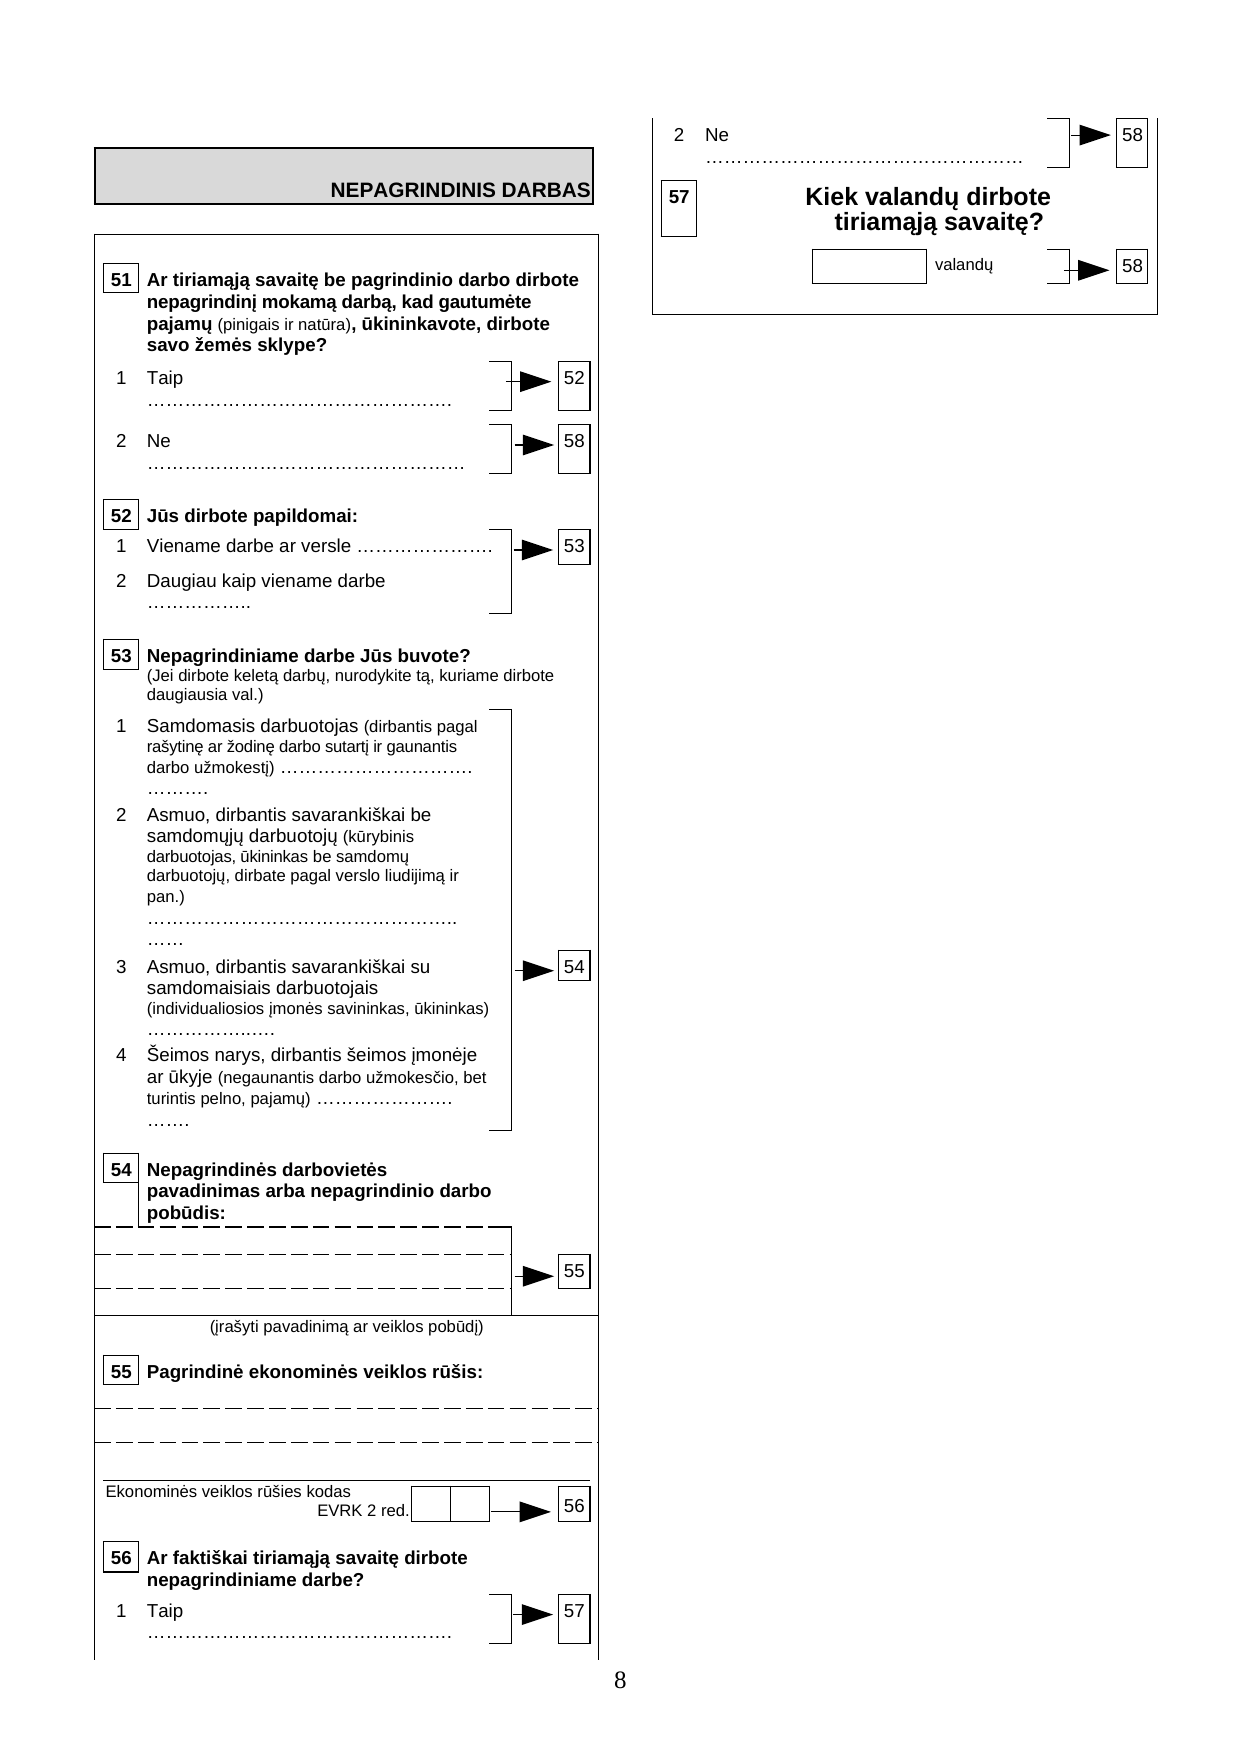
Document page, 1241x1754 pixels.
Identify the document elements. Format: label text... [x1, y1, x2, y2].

table_cell [653, 283, 661, 313]
table_cell [95, 709, 103, 799]
table_cell Samdomasis darbuotojas (dirbantis pagal rašytinę ar žodinę darbo sutartį ir gaunantis darbo užmokestį) ………………………….………. [139, 709, 489, 799]
table_cell Ne …………………………………………… [697, 118, 1047, 167]
table_cell [489, 564, 511, 613]
table_cell [95, 950, 103, 1039]
table_cell [489, 1595, 511, 1643]
table_cell [590, 1396, 598, 1408]
table_cell [95, 263, 103, 361]
table_cell Pagrindinė ekonominės veiklos rūšis: [139, 1355, 489, 1383]
table_cell [558, 613, 590, 638]
table_cell [489, 425, 511, 473]
table_cell [558, 1182, 590, 1226]
table_cell [590, 1343, 598, 1354]
table_cell [558, 981, 590, 1039]
table_cell 1 [103, 1594, 139, 1643]
table_cell 1 [103, 361, 139, 410]
table_cell 58 [1117, 250, 1147, 283]
table_cell [139, 410, 489, 424]
table_cell 2 [103, 564, 139, 613]
table_cell [590, 499, 598, 529]
table_cell [661, 237, 697, 248]
table_cell [528, 424, 558, 473]
table_cell [95, 1355, 103, 1383]
table_cell 54 [559, 951, 589, 980]
table_cell [95, 1316, 103, 1342]
table_cell [489, 1460, 528, 1479]
table_cell [95, 1228, 103, 1253]
table_cell Asmuo, dirbantis savarankiškai su samdomaisiais darbuotojais (individualiosios įmonės savininkas, ūkininkas)……………..…. [139, 950, 489, 1039]
table_cell valandų [927, 249, 1047, 283]
table_cell Nepagrindinės darbovietės pavadinimas arba nepagrindinio darbo pobūdis: [139, 1153, 489, 1226]
table_cell Viename darbe ar versle …………………. [139, 529, 489, 564]
table_cell [103, 1460, 139, 1479]
table_cell [139, 1288, 489, 1315]
table_cell [528, 1130, 558, 1153]
table_cell [661, 249, 697, 283]
table_cell [653, 118, 661, 167]
table_cell [528, 473, 558, 499]
table_cell Asmuo, dirbantis savarankiškai be samdomųjų darbuotojų (kūrybinis darbuotojas, ūkininkas be samdomų darbuotojų, dirbate pagal verslo liudijimą ir pan.) …………………………………………..…… [139, 799, 489, 949]
table_cell [95, 1343, 103, 1354]
table_cell [528, 1153, 558, 1182]
table_cell [1148, 283, 1157, 313]
table_cell [95, 410, 103, 424]
table_cell [1148, 167, 1157, 180]
table_cell [512, 1254, 558, 1288]
table_cell [95, 613, 103, 638]
table_cell [95, 1541, 103, 1594]
table_cell [1070, 249, 1086, 270]
table_cell 2 [103, 424, 139, 473]
table_cell 2 [103, 799, 139, 949]
table_cell [103, 293, 139, 361]
table_cell [489, 1481, 512, 1521]
table_cell [139, 1130, 489, 1153]
table_cell [653, 167, 661, 180]
table_cell [1148, 180, 1157, 236]
table_cell [528, 1039, 558, 1130]
table_cell [103, 1254, 139, 1288]
table_cell [590, 263, 598, 361]
table_cell [507, 1521, 528, 1541]
table_cell [590, 1521, 598, 1541]
table_cell [489, 1521, 507, 1541]
table_cell 56 [104, 1542, 138, 1571]
table_cell [653, 236, 661, 248]
table_cell [653, 249, 661, 283]
table_cell [1047, 250, 1069, 283]
table_cell [590, 639, 598, 709]
table_cell [139, 1521, 489, 1541]
table_cell [528, 1343, 558, 1354]
table_cell [512, 529, 528, 564]
table_cell [489, 1182, 512, 1226]
table_cell [558, 1460, 590, 1479]
table_cell [528, 613, 558, 638]
table_cell [591, 529, 598, 564]
table_cell [558, 1130, 590, 1153]
table_cell [590, 1480, 598, 1521]
table_cell [528, 1594, 558, 1643]
table_cell 4 [103, 1039, 139, 1130]
table_cell [1148, 236, 1157, 248]
table_cell [528, 950, 558, 1039]
table_cell [512, 361, 528, 381]
table_cell [590, 1442, 598, 1460]
table_cell [139, 613, 489, 638]
table_cell Šeimos narys, dirbantis šeimos įmonėje ar ūkyje (negaunantis darbo užmokesčio, bet turintis pelno, pajamų) ………………….……. [139, 1039, 489, 1130]
table_cell [103, 1573, 139, 1594]
table_cell [489, 1130, 528, 1153]
table_cell [489, 799, 511, 949]
table_cell [451, 1487, 489, 1521]
table_cell [489, 710, 511, 799]
table_cell [528, 564, 558, 613]
table_cell [95, 1408, 598, 1442]
table_cell Kiek valandų dirbote tiriamąją savaitę? [697, 180, 1047, 236]
table_cell [558, 499, 590, 529]
table_cell [103, 473, 139, 499]
table_cell [95, 1443, 103, 1460]
table_cell [103, 613, 139, 638]
table_cell [591, 1594, 598, 1643]
table_cell 55 [104, 1356, 138, 1383]
table_cell [590, 1384, 598, 1396]
table_cell [590, 1288, 598, 1315]
table_cell [1116, 284, 1148, 313]
table_cell [590, 1153, 598, 1182]
table_cell Taip …………………………………………. [139, 1594, 489, 1643]
table_cell [528, 1521, 558, 1541]
table_cell [95, 529, 103, 564]
table_cell [139, 1254, 489, 1288]
table_cell [489, 1343, 528, 1354]
table_cell 57 [559, 1595, 589, 1643]
table_cell [512, 709, 528, 799]
table_cell [95, 473, 103, 499]
table_cell [512, 950, 528, 1039]
table_cell [512, 1512, 519, 1521]
table_cell Jūs dirbote papildomai: [139, 499, 489, 529]
table_cell [1086, 236, 1116, 248]
table_cell [95, 1130, 103, 1153]
table_cell [558, 1644, 590, 1660]
table_cell 55 [559, 1255, 589, 1288]
table_cell [1047, 283, 1086, 313]
table_cell [1047, 167, 1086, 180]
table_cell [1116, 180, 1148, 236]
table_cell [1070, 118, 1086, 167]
table_cell [103, 1130, 139, 1153]
table_cell [1047, 119, 1069, 167]
table_cell [590, 1182, 598, 1226]
table_cell [489, 410, 528, 424]
table_cell [558, 411, 590, 424]
table_cell [95, 1039, 103, 1130]
table_cell [590, 410, 598, 424]
table_cell [1086, 180, 1116, 236]
table_cell 1 [103, 530, 139, 564]
table_cell [95, 1289, 103, 1315]
table_cell [590, 1316, 598, 1342]
table_cell [103, 1442, 590, 1460]
table_cell [512, 424, 528, 473]
table_cell [558, 1153, 590, 1182]
table_cell [489, 1153, 528, 1182]
table_cell [103, 1385, 139, 1396]
table_cell [558, 1289, 590, 1315]
table_cell (įrašyti pavadinimą ar veiklos pobūdį) [103, 1316, 590, 1342]
table_cell [139, 1226, 489, 1253]
table_cell 53 [559, 530, 589, 564]
table_cell [1047, 236, 1069, 248]
table_cell [558, 1039, 590, 1130]
table_cell [528, 361, 558, 410]
table_cell [590, 1355, 598, 1383]
table_cell [95, 1255, 103, 1288]
table_cell [512, 564, 528, 613]
table_cell [1116, 236, 1148, 248]
table_cell [95, 499, 103, 529]
table_cell 3 [103, 950, 139, 1039]
table_cell [103, 1643, 139, 1660]
table_cell [1086, 118, 1116, 167]
table_cell [558, 474, 590, 499]
table_cell [590, 564, 598, 613]
table_cell [489, 1288, 511, 1315]
table_cell [103, 1396, 590, 1408]
table_cell [1116, 168, 1148, 180]
table_cell [697, 249, 812, 283]
table_cell [95, 1643, 103, 1660]
table_cell 56 [559, 1487, 589, 1521]
table_cell [1086, 249, 1116, 283]
table_cell [95, 1384, 103, 1396]
table_cell [697, 167, 1047, 180]
table_cell [558, 1343, 590, 1354]
table_cell [558, 565, 590, 613]
table_cell [1047, 180, 1086, 236]
table_cell [489, 530, 511, 564]
table_cell [661, 167, 697, 180]
table_cell [590, 950, 598, 1039]
table_cell [489, 474, 512, 499]
table_cell [489, 499, 528, 529]
table_cell [95, 639, 103, 709]
table_cell [661, 283, 697, 313]
table_cell 58 [1117, 119, 1147, 167]
table_cell [95, 1460, 103, 1479]
table_cell [412, 1487, 450, 1521]
table_cell 58 [559, 425, 589, 473]
table_cell [590, 613, 598, 638]
table_cell [590, 473, 598, 499]
table_cell [558, 1522, 590, 1541]
table_cell [528, 1355, 558, 1383]
table_cell [590, 1226, 598, 1253]
table_cell [489, 1355, 528, 1383]
table_cell [1086, 167, 1116, 180]
table_cell [103, 1288, 139, 1315]
table_cell [139, 1384, 590, 1396]
table_cell [95, 799, 103, 949]
table_cell [512, 1481, 528, 1511]
table_cell Ekonominės veiklos rūšies kodas EVRK 2 red. [103, 1481, 412, 1521]
table_cell [139, 1460, 489, 1479]
table_cell [95, 361, 103, 410]
table_cell [512, 382, 528, 410]
table_cell [95, 424, 103, 473]
table_cell [591, 424, 598, 473]
table_cell 51 [104, 264, 138, 292]
table_cell [591, 1254, 598, 1288]
table_cell 52 [104, 500, 138, 529]
table_cell [489, 362, 511, 410]
table_cell [512, 1594, 528, 1643]
table_cell [813, 250, 926, 283]
table_cell 57 [662, 181, 696, 236]
table_cell 53 [104, 640, 138, 669]
table_cell [139, 473, 489, 499]
table_cell [512, 1182, 558, 1226]
table_cell [558, 799, 590, 949]
table_cell [103, 410, 139, 424]
table_cell [1070, 236, 1086, 248]
table_cell [489, 1643, 528, 1660]
table_cell [95, 1153, 103, 1182]
table_cell [590, 1130, 598, 1153]
table_cell [512, 473, 528, 499]
table_cell [590, 1039, 598, 1130]
table_cell [1148, 118, 1157, 167]
table_cell [95, 1182, 103, 1226]
table_cell [590, 709, 598, 799]
table_cell [489, 613, 528, 638]
table_cell Ar tiriamąją savaitę be pagrindinio darbo dirbote nepagrindinį mokamą darbą, kad gautumėte pajamų (pinigais ir natūra), ūkininkavote, dirbote savo žemės sklype? [139, 263, 590, 361]
table_cell Daugiau kaip viename darbe …………….. [139, 564, 489, 613]
table_cell [528, 410, 558, 424]
table_cell [95, 1396, 103, 1408]
table_cell [95, 564, 103, 613]
table_cell [558, 709, 590, 799]
table_cell [412, 1481, 450, 1486]
table_cell [558, 1481, 590, 1486]
table_cell [590, 799, 598, 949]
table_cell [1148, 249, 1157, 283]
table_cell [512, 1288, 558, 1315]
table_cell Ar faktiškai tiriamąją savaitę dirbote nepagrindiniame darbe? [139, 1541, 590, 1594]
table_cell [95, 1594, 103, 1643]
table_cell [103, 1521, 139, 1541]
table_cell [512, 799, 528, 949]
table_cell [512, 1226, 558, 1253]
table_cell Nepagrindiniame darbe Jūs buvote? (Jei dirbote keletą darbų, nurodykite tą, kuriame dirbote daugiausia val.) [139, 639, 590, 709]
table_cell [95, 1480, 103, 1521]
table_cell [590, 1643, 598, 1660]
table_cell 52 [559, 362, 589, 410]
table_cell [139, 1343, 489, 1354]
table_cell [1086, 283, 1116, 313]
table_cell [590, 1541, 598, 1594]
table_cell [103, 1343, 139, 1354]
table_cell [558, 1355, 590, 1383]
table_cell 1 [103, 709, 139, 799]
table_cell [697, 236, 1047, 248]
table_cell 2 [661, 118, 697, 167]
table_cell [528, 1643, 558, 1660]
table_cell [489, 1228, 511, 1253]
table_cell [528, 709, 558, 799]
table_cell [1070, 271, 1086, 283]
table_cell [591, 361, 598, 410]
table_cell [558, 1226, 590, 1253]
table_cell [528, 1460, 558, 1479]
table_cell 54 [104, 1154, 138, 1182]
table_cell [512, 1039, 528, 1130]
table_cell [103, 1183, 138, 1226]
table_cell [95, 1521, 103, 1541]
table_cell [528, 1481, 558, 1521]
table_cell [139, 1643, 489, 1660]
table_header NEPAGRINDINIS DARBAS [96, 149, 592, 203]
table_cell [103, 670, 139, 709]
table_header [95, 235, 598, 263]
table_cell [450, 1481, 489, 1486]
table_cell [528, 499, 558, 529]
table_cell [653, 180, 661, 236]
table_cell [590, 1460, 598, 1479]
table_cell [528, 799, 558, 949]
table_cell [489, 950, 511, 1039]
table_cell [103, 1226, 139, 1253]
table_cell [489, 1039, 511, 1130]
table_cell [697, 283, 1047, 313]
table_cell Taip …………………………………………. [139, 361, 489, 410]
table_cell [489, 1254, 511, 1288]
table_cell [528, 529, 558, 564]
table_cell Ne …………………………………………… [139, 424, 489, 473]
